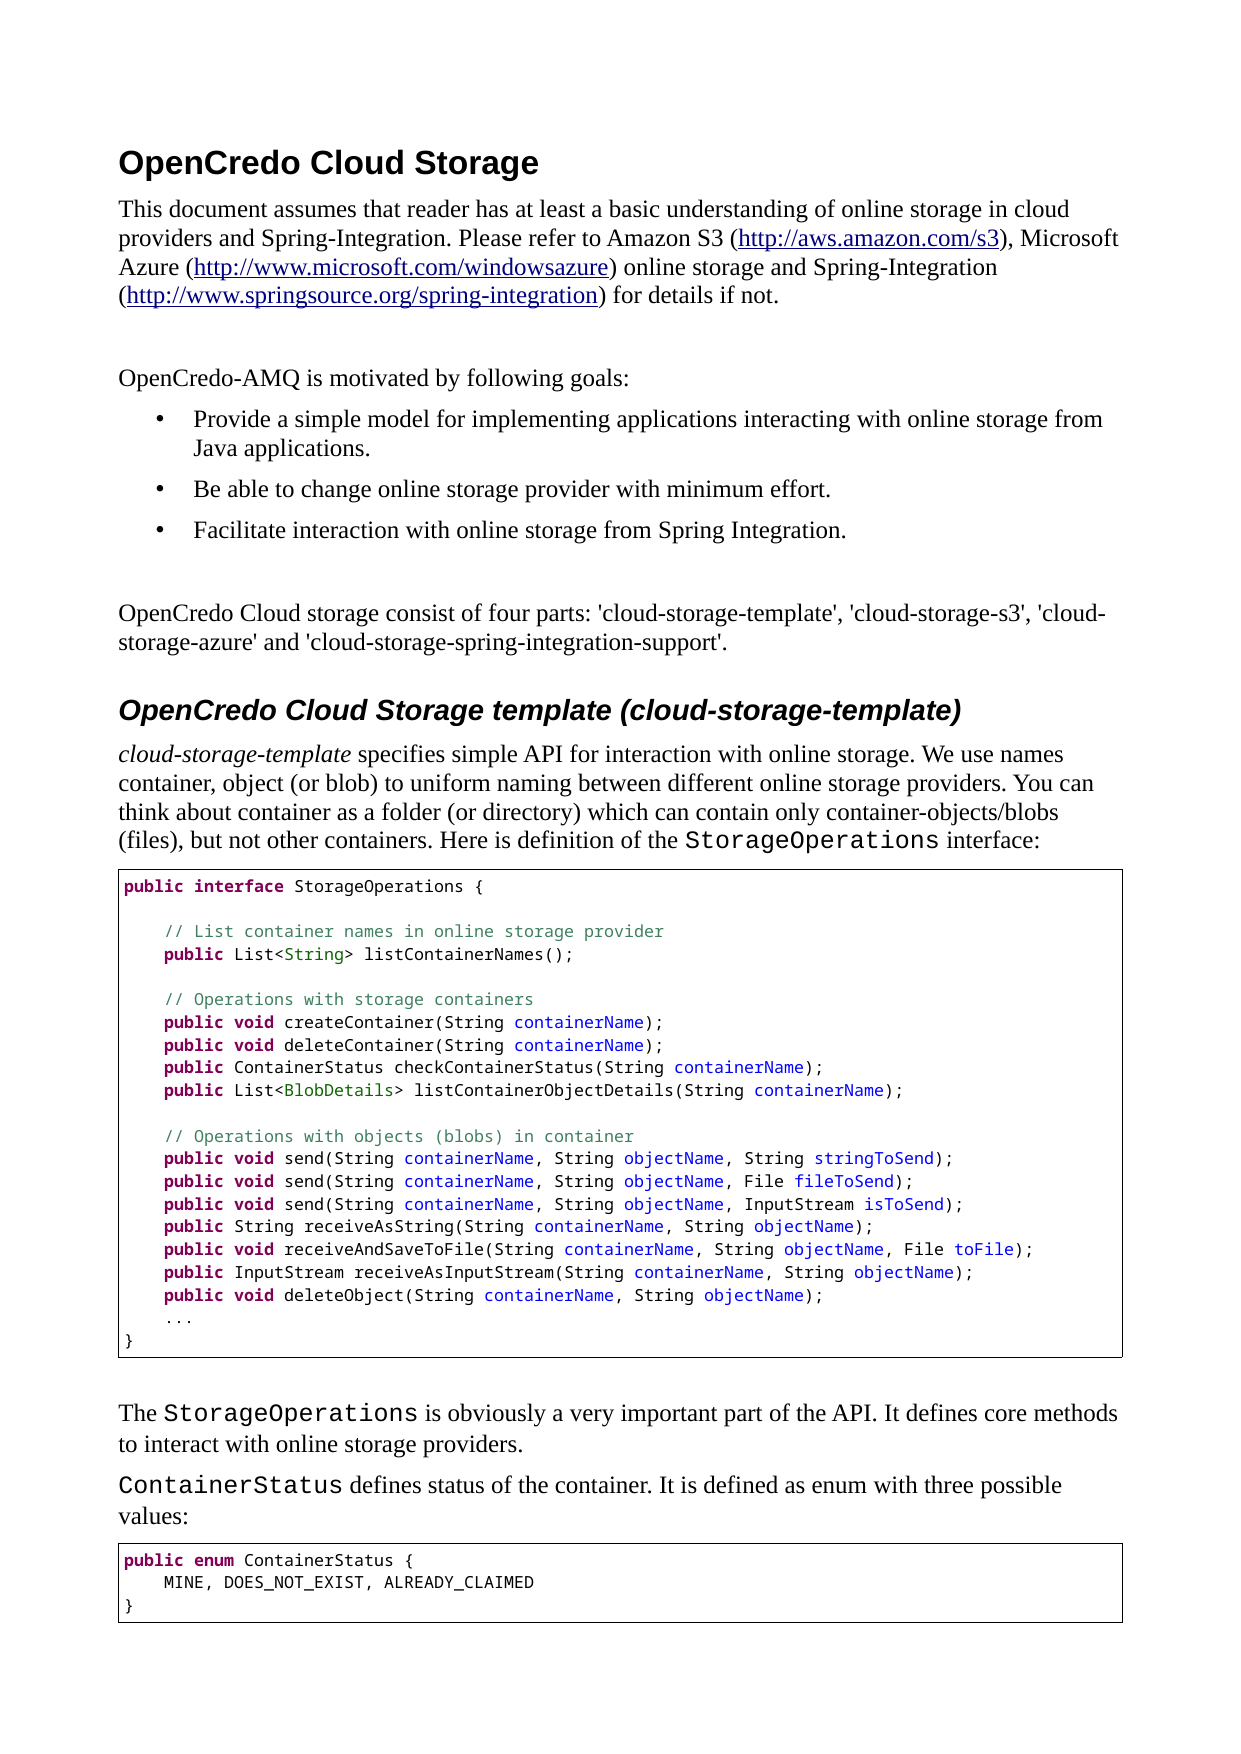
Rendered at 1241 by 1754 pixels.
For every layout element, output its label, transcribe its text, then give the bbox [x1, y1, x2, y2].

text ContainerStatus defines status of the container. It is defined as enum with three possible values: [118, 1471, 1122, 1530]
text OpenCredo-AMQ is motivated by following goals: [118, 363, 1122, 392]
text The StorageOperations is obviously a very important part of the API. It defines core methods to interact with online storage providers. [118, 1398, 1122, 1458]
text cloud-storage-template specifies simple API for interaction with online storage. We use names container, object (or blob) to uniform naming between different online storage providers. You can think about container as a folder (or directory) which can contain only container-objects/blobs (files), but not other containers. Here is definition of the StorageOperations interface: [118, 739, 1122, 856]
list Be able to change online storage provider with minimum effort. [156, 474, 1122, 503]
table_header public enum ContainerStatus { MINE, DOES_NOT_EXIST, ALREADY_CLAIMED } [119, 1544, 1122, 1622]
list Provide a simple model for implementing applications interacting with online storage from Java applications. [156, 404, 1122, 462]
table_header public interface StorageOperations { // List container names in online storage provider public List<String> listContainerNames(); // Operations with storage containers public void createContainer(String containerName); public void deleteContainer(String containerName); public ContainerStatus checkContainerStatus(String containerName); public List<BlobDetails> listContainerObjectDetails(String containerName); // Operations with objects (blobs) in container public void send(String containerName, String objectName, String stringToSend); public void send(String containerName, String objectName, File fileToSend); public void send(String containerName, String objectName, InputStream isToSend); public String receiveAsString(String containerName, String objectName); public void receiveAndSaveToFile(String containerName, String objectName, File toFile); public InputStream receiveAsInputStream(String containerName, String objectName); public void deleteObject(String containerName, String objectName); ... } [119, 870, 1122, 1357]
list Facilitate interaction with online storage from Spring Integration. [156, 516, 1122, 544]
subtitle OpenCredo Cloud Storage template (cloud-storage-template) [118, 693, 1122, 727]
subtitle OpenCredo Cloud Storage [118, 143, 1122, 182]
text OpenCredo Cloud storage consist of four parts: 'cloud-storage-template', 'cloud-storage-s3', 'cloud-storage-azure' and 'cloud-storage-spring-integration-support'. [118, 598, 1122, 656]
text This document assumes that reader has at least a basic understanding of online storage in cloud providers and Spring-Integration. Please refer to Amazon S3 (http://aws.amazon.com/s3), Microsoft Azure (http://www.microsoft.com/windowsazure) online storage and Spring-Integration (http://www.springsource.org/spring-integration) for details if not. [118, 194, 1122, 309]
